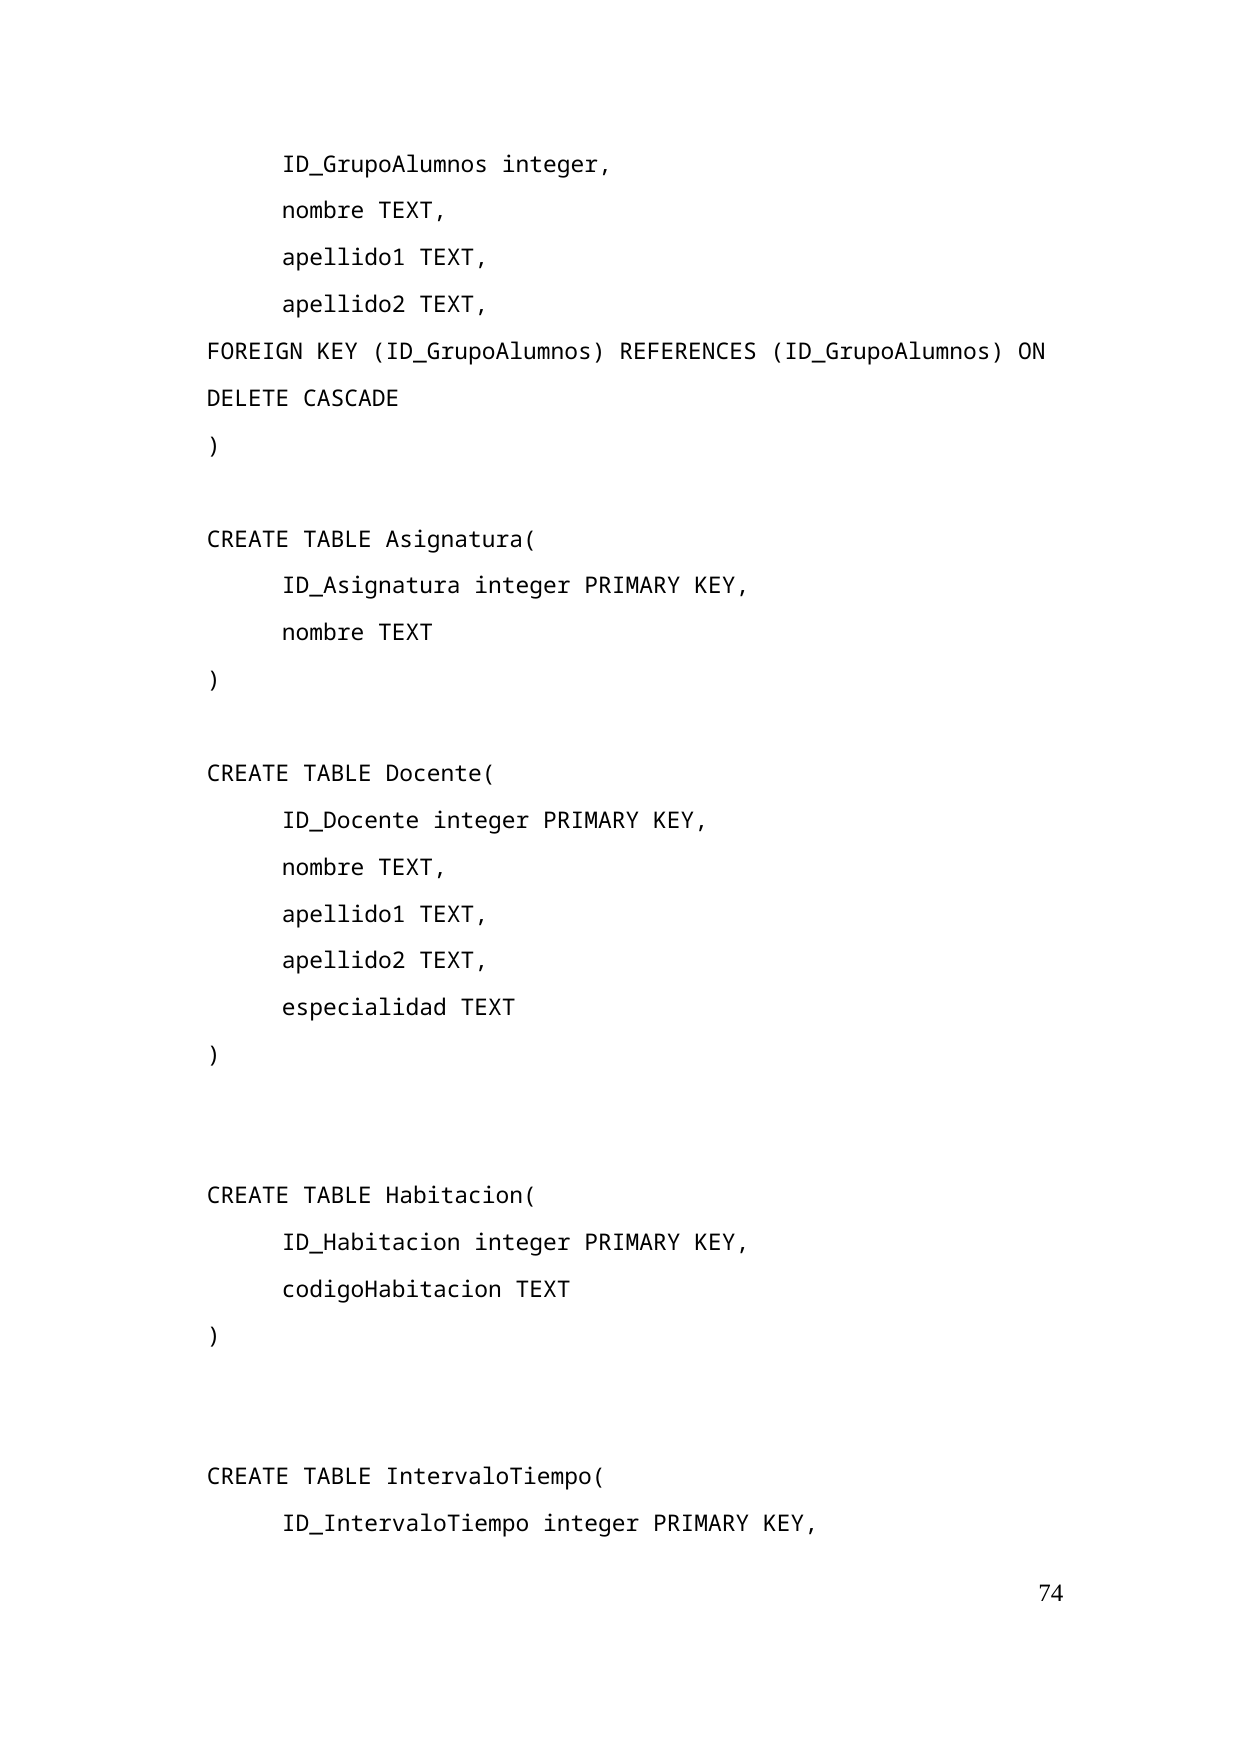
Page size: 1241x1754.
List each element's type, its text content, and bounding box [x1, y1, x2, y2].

text ID_Docente integer PRIMARY KEY, [207, 804, 1063, 835]
text apellido2 TEXT, [207, 944, 1063, 976]
text CREATE TABLE Asignatura( [207, 523, 1063, 554]
text CREATE TABLE Docente( [207, 757, 1063, 788]
text FOREIGN KEY (ID_GrupoAlumnos) REFERENCES (ID_GrupoAlumnos) ON DELETE CASCADE [207, 335, 1063, 413]
text ) [207, 1319, 1063, 1351]
text nombre TEXT, [207, 194, 1063, 226]
text ) [207, 429, 1063, 460]
text ID_Asignatura integer PRIMARY KEY, [207, 569, 1063, 601]
text CREATE TABLE IntervaloTiempo( [207, 1460, 1063, 1491]
text especialidad TEXT [207, 991, 1063, 1023]
text apellido1 TEXT, [207, 241, 1063, 273]
text ID_Habitacion integer PRIMARY KEY, [207, 1226, 1063, 1257]
text codigoHabitacion TEXT [207, 1273, 1063, 1304]
text ID_GrupoAlumnos integer, [207, 148, 1063, 179]
text nombre TEXT [207, 616, 1063, 648]
text nombre TEXT, [207, 851, 1063, 882]
text CREATE TABLE Habitacion( [207, 1179, 1063, 1210]
text apellido2 TEXT, [207, 288, 1063, 319]
text ) [207, 1038, 1063, 1069]
text apellido1 TEXT, [207, 898, 1063, 929]
text ) [207, 663, 1063, 694]
text ID_IntervaloTiempo integer PRIMARY KEY, [207, 1507, 1063, 1538]
